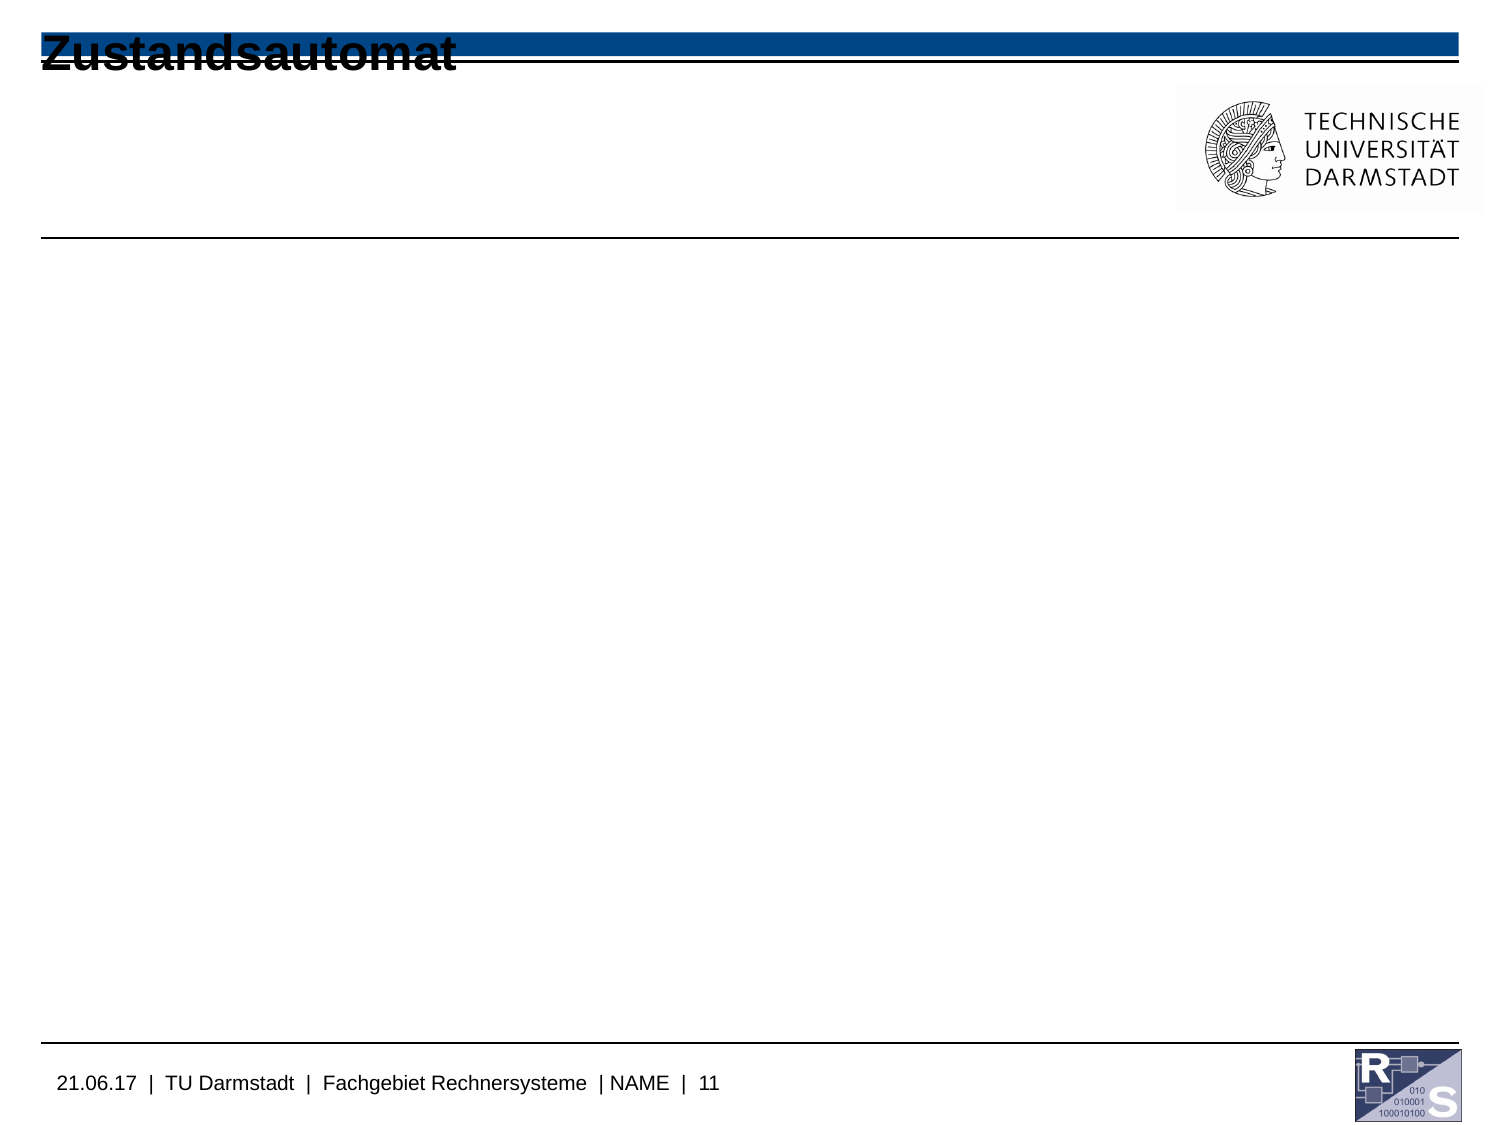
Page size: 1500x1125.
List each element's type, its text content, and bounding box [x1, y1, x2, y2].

picture [1355, 1049, 1462, 1122]
title Zustandsautomat [41, 5, 1131, 156]
